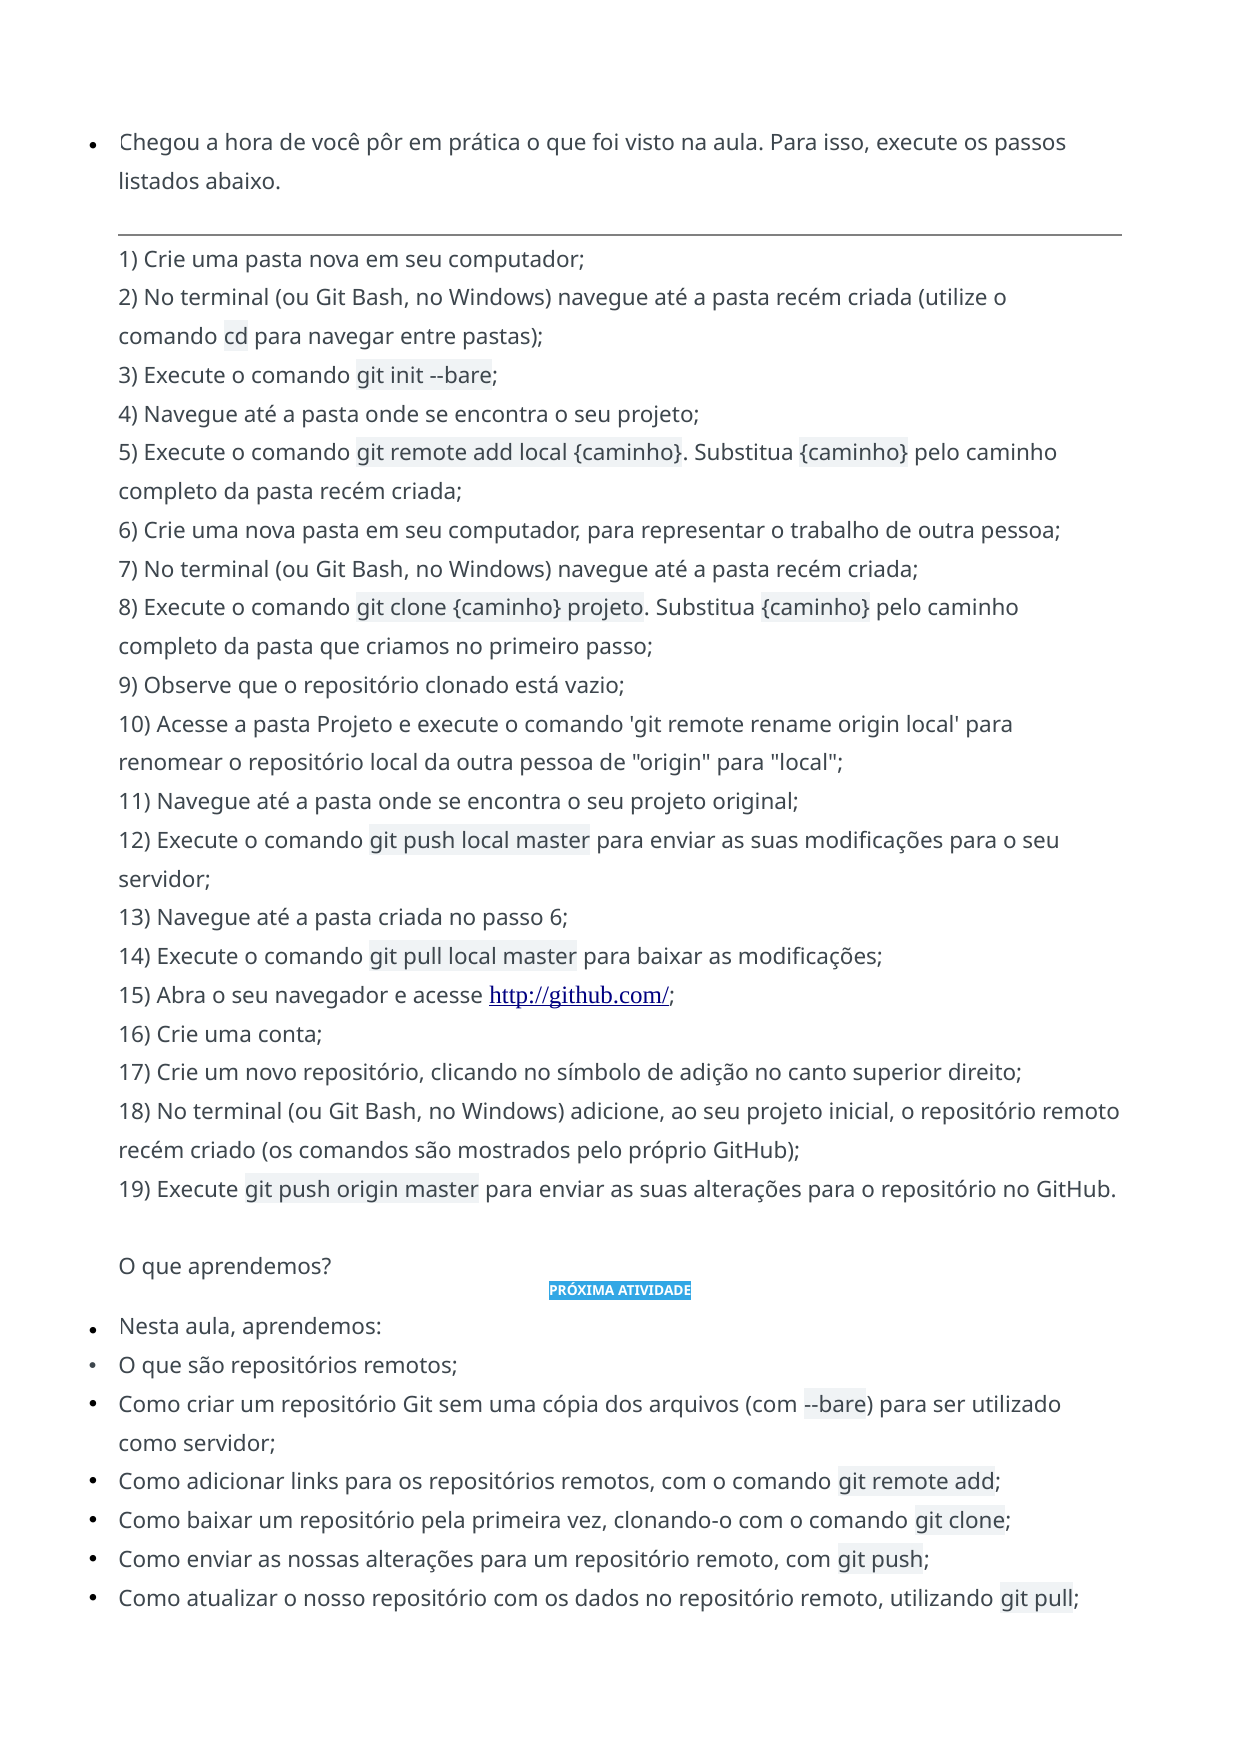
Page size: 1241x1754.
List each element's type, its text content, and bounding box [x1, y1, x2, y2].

text 3) Execute o comando git init --bare; [118, 351, 1122, 390]
text 11) Navegue até a pasta onde se encontra o seu projeto original; [118, 777, 1122, 816]
text 8) Execute o comando git clone {caminho} projeto. Substitua {caminho} pelo caminho completo da pasta que criamos no primeiro passo; [118, 583, 1122, 661]
text 5) Execute o comando git remote add local {caminho}. Substitua {caminho} pelo caminho completo da pasta recém criada; [118, 428, 1122, 506]
text 19) Execute git push origin master para enviar as suas alterações para o repositório no GitHub. [118, 1165, 1122, 1203]
text 1) Crie uma pasta nova em seu computador; [118, 236, 1122, 273]
text Nesta aula, aprendemos: [118, 1303, 1122, 1341]
text 2) No terminal (ou Git Bash, no Windows) navegue até a pasta recém criada (utilize o comando cd para navegar entre pastas); [118, 273, 1122, 351]
text 4) Navegue até a pasta onde se encontra o seu projeto; [118, 390, 1122, 428]
text 7) No terminal (ou Git Bash, no Windows) navegue até a pasta recém criada; [118, 545, 1122, 583]
text Chegou a hora de você pôr em prática o que foi visto na aula. Para isso, execute os passos listados abaixo. [118, 118, 1122, 196]
text PRÓXIMA ATIVIDADE [118, 1281, 1122, 1300]
list O que são repositórios remotos; [118, 1341, 1122, 1380]
text 13) Navegue até a pasta criada no passo 6; [118, 893, 1122, 932]
list Como criar um repositório Git sem uma cópia dos arquivos (com --bare) para ser utilizado como servidor; [118, 1380, 1122, 1458]
text 10) Acesse a pasta Projeto e execute o comando 'git remote rename origin local' para renomear o repositório local da outra pessoa de "origin" para "local"; [118, 700, 1122, 777]
list Como atualizar o nosso repositório com os dados no repositório remoto, utilizando git pull; [118, 1574, 1122, 1613]
list Como baixar um repositório pela primeira vez, clonando-o com o comando git clone; [118, 1496, 1122, 1535]
text 14) Execute o comando git pull local master para baixar as modificações; [118, 932, 1122, 971]
subtitle O que aprendemos? [118, 1242, 1122, 1281]
text 16) Crie uma conta; [118, 1010, 1122, 1048]
text 9) Observe que o repositório clonado está vazio; [118, 661, 1122, 700]
text 17) Crie um novo repositório, clicando no símbolo de adição no canto superior direito; [118, 1048, 1122, 1087]
list Como enviar as nossas alterações para um repositório remoto, com git push; [118, 1535, 1122, 1574]
text 6) Crie uma nova pasta em seu computador, para representar o trabalho de outra pessoa; [118, 506, 1122, 545]
text 15) Abra o seu navegador e acesse http://github.com/; [118, 971, 1122, 1010]
text 12) Execute o comando git push local master para enviar as suas modificações para o seu servidor; [118, 816, 1122, 893]
text 18) No terminal (ou Git Bash, no Windows) adicione, ao seu projeto inicial, o repositório remoto recém criado (os comandos são mostrados pelo próprio GitHub); [118, 1087, 1122, 1165]
list Como adicionar links para os repositórios remotos, com o comando git remote add; [118, 1458, 1122, 1496]
